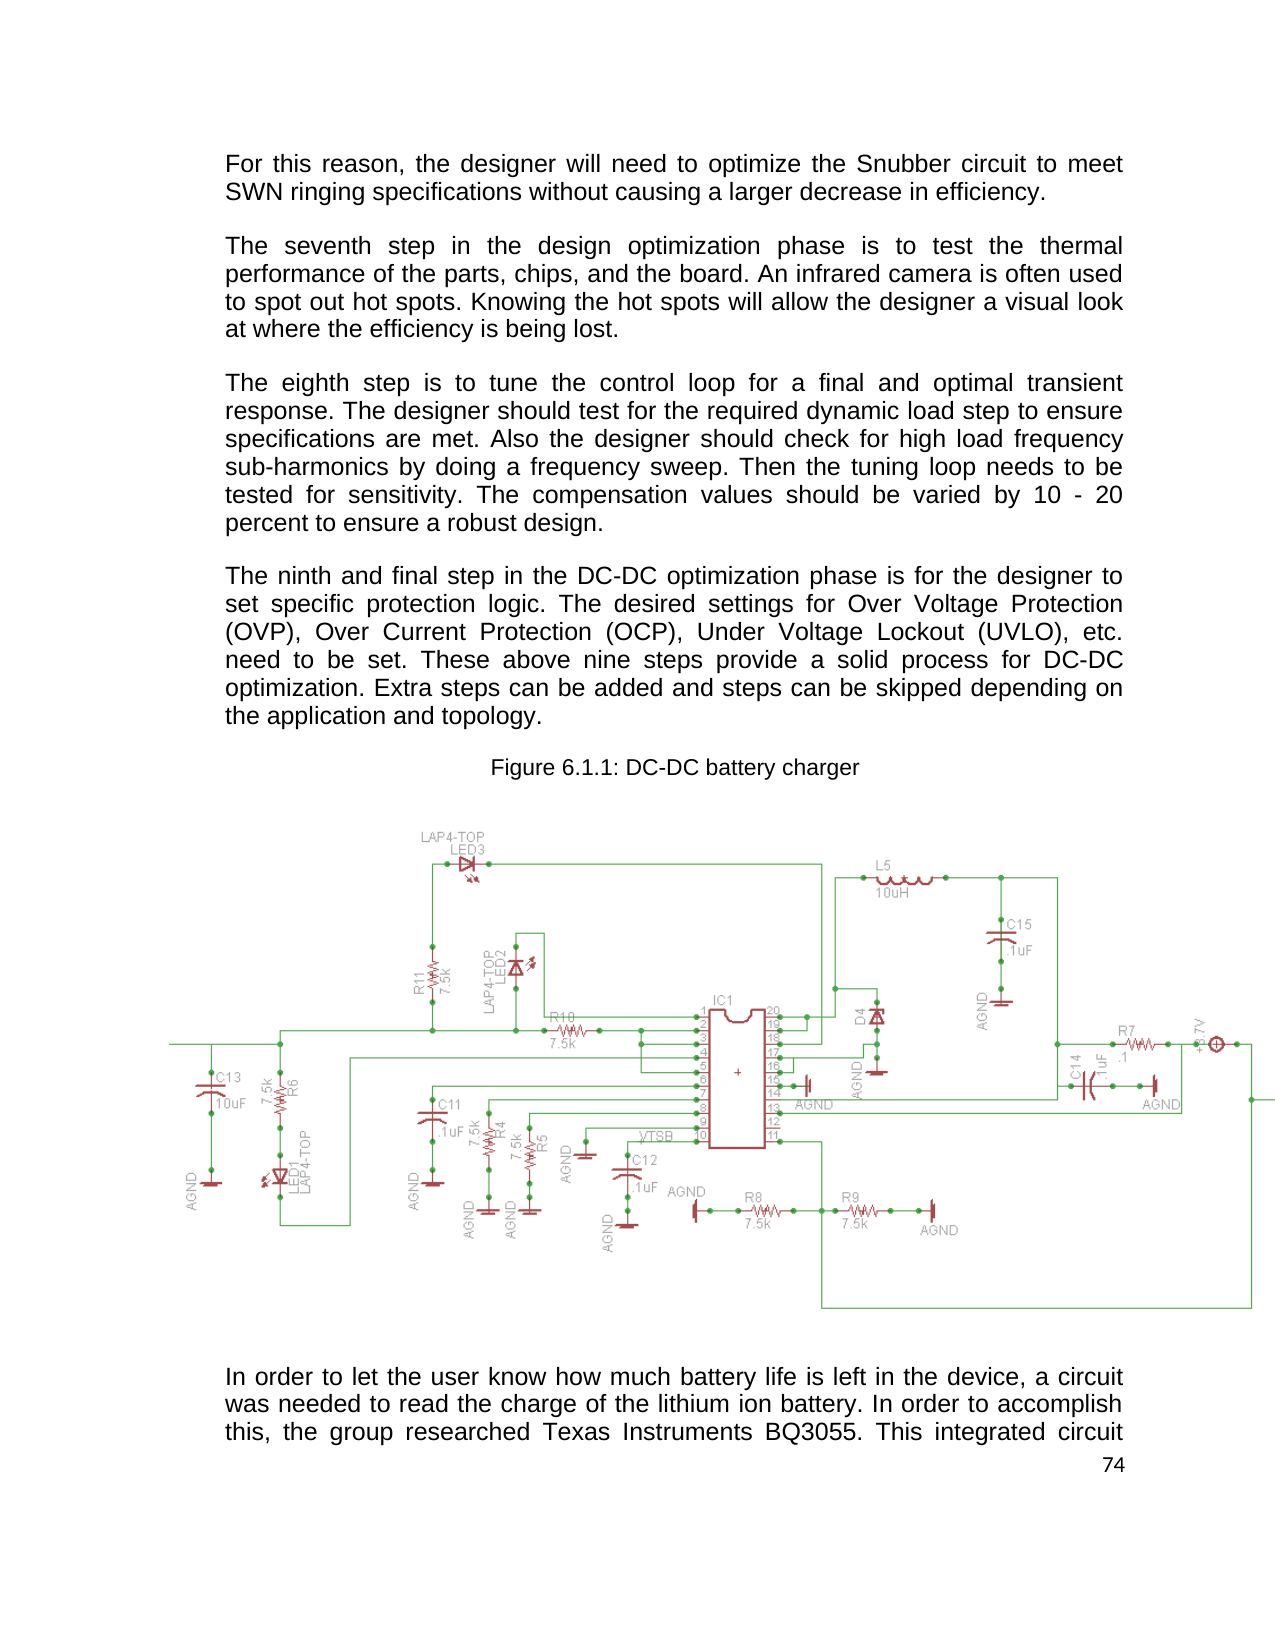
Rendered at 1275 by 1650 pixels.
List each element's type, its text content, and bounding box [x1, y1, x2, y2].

text The seventh step in the design optimization phase is to test the thermal performance of the parts, chips, and the board. An infrared camera is often used to spot out hot spots. Knowing the hot spots will allow the designer a visual look at where the efficiency is being lost. [225, 231, 1125, 343]
picture [150, 825, 1275, 1318]
text Figure 6.1.1: DC-DC battery charger [225, 755, 1125, 781]
text For this reason, the designer will need to optimize the Snubber circuit to meet SWN ringing specifications without causing a larger decrease in efficiency. [225, 150, 1125, 206]
text The ninth and final step in the DC-DC optimization phase is for the designer to set specific protection logic. The desired settings for Over Voltage Protection (OVP), Over Current Protection (OCP), Under Voltage Lockout (UVLO), etc. need to be set. These above nine steps provide a solid process for DC-DC optimization. Extra steps can be added and steps can be skipped depending on the application and topology. [225, 562, 1125, 729]
text In order to let the user know how much battery life is left in the device, a circuit was needed to read the charge of the lithium ion battery. In order to accomplish this, the group researched Texas Instruments BQ3055. This integrated circuit [225, 1362, 1125, 1446]
text The eighth step is to tune the control loop for a final and optimal transient response. The designer should test for the required dynamic load step to ensure specifications are met. Also the designer should check for high load frequency sub-harmonics by doing a frequency sweep. Then the tuning loop needs to be tested for sensitivity. The compensation values should be varied by 10 - 20 percent to ensure a robust design. [225, 369, 1125, 536]
